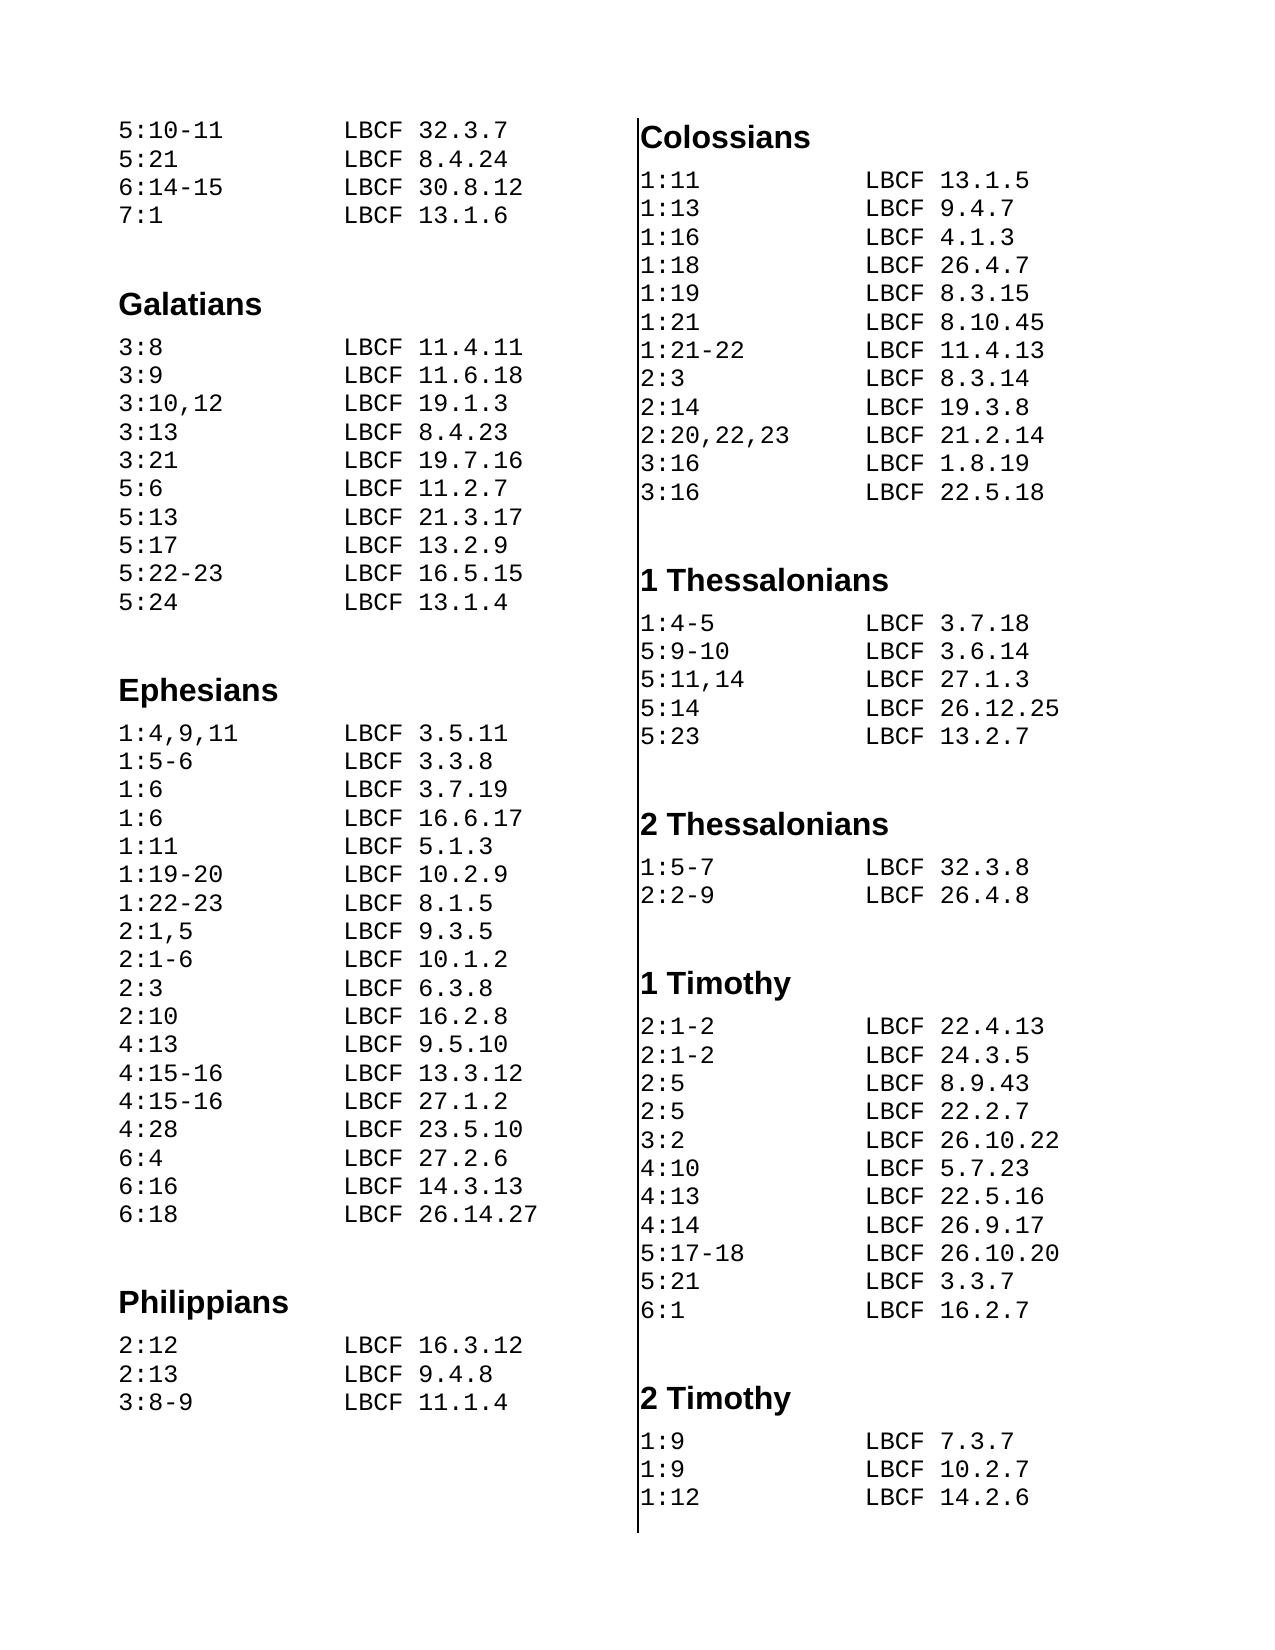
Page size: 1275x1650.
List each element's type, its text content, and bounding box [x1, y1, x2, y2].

text 2:1-2 LBCF 22.4.13 [640, 1014, 1157, 1042]
text 3:16 LBCF 22.5.18 [640, 479, 1157, 507]
subtitle Galatians [118, 285, 635, 322]
text 2:3 LBCF 8.3.14 [640, 366, 1157, 394]
text 1:22-23 LBCF 8.1.5 [118, 890, 635, 918]
text 5:22-23 LBCF 16.5.15 [118, 561, 635, 589]
text 3:2 LBCF 26.10.22 [640, 1127, 1157, 1156]
text 7:1 LBCF 13.1.6 [118, 203, 635, 231]
text 1:13 LBCF 9.4.7 [640, 196, 1157, 224]
text 1:5-6 LBCF 3.3.8 [118, 748, 635, 777]
text 1:12 LBCF 14.2.6 [640, 1485, 1157, 1513]
text 1:21-22 LBCF 11.4.13 [640, 337, 1157, 366]
text 1:9 LBCF 10.2.7 [640, 1457, 1157, 1485]
text 1:21 LBCF 8.10.45 [640, 309, 1157, 337]
text 4:13 LBCF 22.5.16 [640, 1184, 1157, 1212]
text 4:10 LBCF 5.7.23 [640, 1156, 1157, 1184]
text 4:15-16 LBCF 27.1.2 [118, 1088, 635, 1117]
text 5:21 LBCF 3.3.7 [640, 1269, 1157, 1297]
text 3:10,12 LBCF 19.1.3 [118, 391, 635, 419]
text 2:5 LBCF 8.9.43 [640, 1071, 1157, 1099]
text 6:14-15 LBCF 30.8.12 [118, 175, 635, 203]
subtitle Philippians [118, 1283, 635, 1320]
text 2:14 LBCF 19.3.8 [640, 394, 1157, 422]
text 1:16 LBCF 4.1.3 [640, 224, 1157, 252]
text 3:13 LBCF 8.4.23 [118, 419, 635, 447]
subtitle 2 Thessalonians [640, 805, 1157, 842]
text 3:9 LBCF 11.6.18 [118, 362, 635, 391]
text 1:4,9,11 LBCF 3.5.11 [118, 720, 635, 748]
text 5:17-18 LBCF 26.10.20 [640, 1241, 1157, 1269]
text 2:1,5 LBCF 9.3.5 [118, 918, 635, 947]
text 1:18 LBCF 26.4.7 [640, 252, 1157, 281]
text 4:15-16 LBCF 13.3.12 [118, 1060, 635, 1088]
text 1:4-5 LBCF 3.7.18 [640, 610, 1157, 638]
text 6:4 LBCF 27.2.6 [118, 1145, 635, 1173]
text 1:11 LBCF 13.1.5 [640, 167, 1157, 196]
text 5:14 LBCF 26.12.25 [640, 695, 1157, 723]
text 2:13 LBCF 9.4.8 [118, 1361, 635, 1389]
text 6:18 LBCF 26.14.27 [118, 1202, 635, 1230]
subtitle Colossians [640, 118, 1157, 155]
text 2:2-9 LBCF 26.4.8 [640, 883, 1157, 911]
text 6:1 LBCF 16.2.7 [640, 1297, 1157, 1326]
text 5:11,14 LBCF 27.1.3 [640, 667, 1157, 695]
text 1:6 LBCF 3.7.19 [118, 777, 635, 805]
text 2:5 LBCF 22.2.7 [640, 1099, 1157, 1127]
text 2:3 LBCF 6.3.8 [118, 975, 635, 1003]
text 2:1-6 LBCF 10.1.2 [118, 947, 635, 975]
subtitle Ephesians [118, 671, 635, 708]
text 1:6 LBCF 16.6.17 [118, 805, 635, 833]
text 5:6 LBCF 11.2.7 [118, 476, 635, 504]
subtitle 1 Timothy [640, 964, 1157, 1001]
text 3:8 LBCF 11.4.11 [118, 334, 635, 362]
text 5:10-11 LBCF 32.3.7 [118, 118, 635, 146]
text 5:17 LBCF 13.2.9 [118, 532, 635, 561]
text 5:23 LBCF 13.2.7 [640, 723, 1157, 752]
text 4:13 LBCF 9.5.10 [118, 1032, 635, 1060]
text 5:24 LBCF 13.1.4 [118, 589, 635, 617]
text 4:28 LBCF 23.5.10 [118, 1117, 635, 1145]
text 3:8-9 LBCF 11.1.4 [118, 1389, 635, 1418]
text 2:12 LBCF 16.3.12 [118, 1333, 635, 1361]
text 5:9-10 LBCF 3.6.14 [640, 638, 1157, 667]
text 1:19 LBCF 8.3.15 [640, 281, 1157, 309]
text 5:21 LBCF 8.4.24 [118, 146, 635, 175]
text 1:5-7 LBCF 32.3.8 [640, 854, 1157, 883]
subtitle 2 Timothy [640, 1379, 1157, 1416]
text 2:10 LBCF 16.2.8 [118, 1003, 635, 1032]
text 5:13 LBCF 21.3.17 [118, 504, 635, 532]
text 3:16 LBCF 1.8.19 [640, 451, 1157, 479]
text 1:11 LBCF 5.1.3 [118, 833, 635, 862]
text 3:21 LBCF 19.7.16 [118, 447, 635, 476]
text 2:1-2 LBCF 24.3.5 [640, 1042, 1157, 1071]
subtitle 1 Thessalonians [640, 561, 1157, 598]
text 4:14 LBCF 26.9.17 [640, 1212, 1157, 1241]
text 1:19-20 LBCF 10.2.9 [118, 862, 635, 890]
text 1:9 LBCF 7.3.7 [640, 1428, 1157, 1457]
text 2:20,22,23 LBCF 21.2.14 [640, 422, 1157, 451]
text 6:16 LBCF 14.3.13 [118, 1173, 635, 1202]
